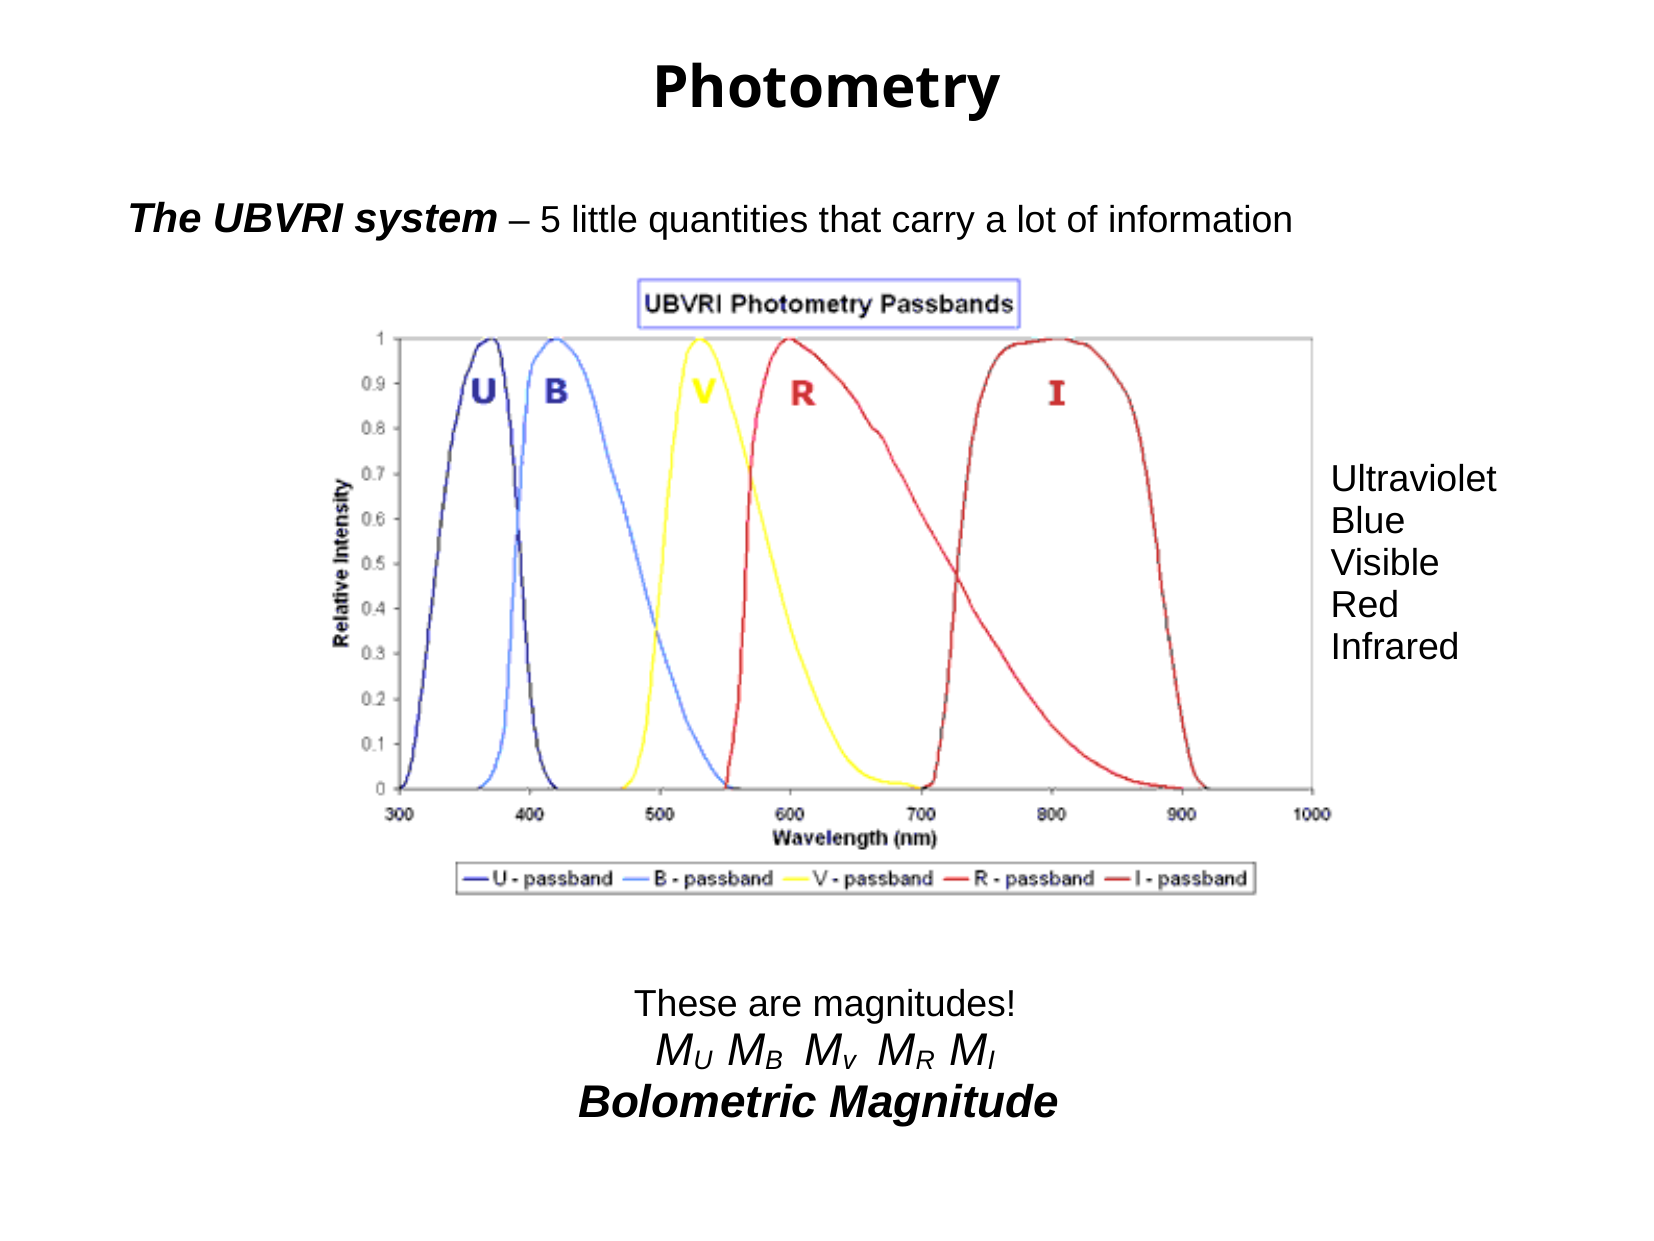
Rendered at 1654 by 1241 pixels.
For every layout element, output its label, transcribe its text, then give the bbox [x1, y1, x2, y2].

text_box Photometry [0, 37, 1654, 121]
picture [308, 262, 1351, 902]
text_box Ultraviolet Blue Visible Red Infrared [1315, 450, 1654, 676]
text_box The UBVRI system – 5 little quantities that carry a lot of information [112, 187, 1426, 249]
text_box These are magnitudes! MU MB Mv MR MI Bolometric Magnitude [0, 975, 1651, 1150]
